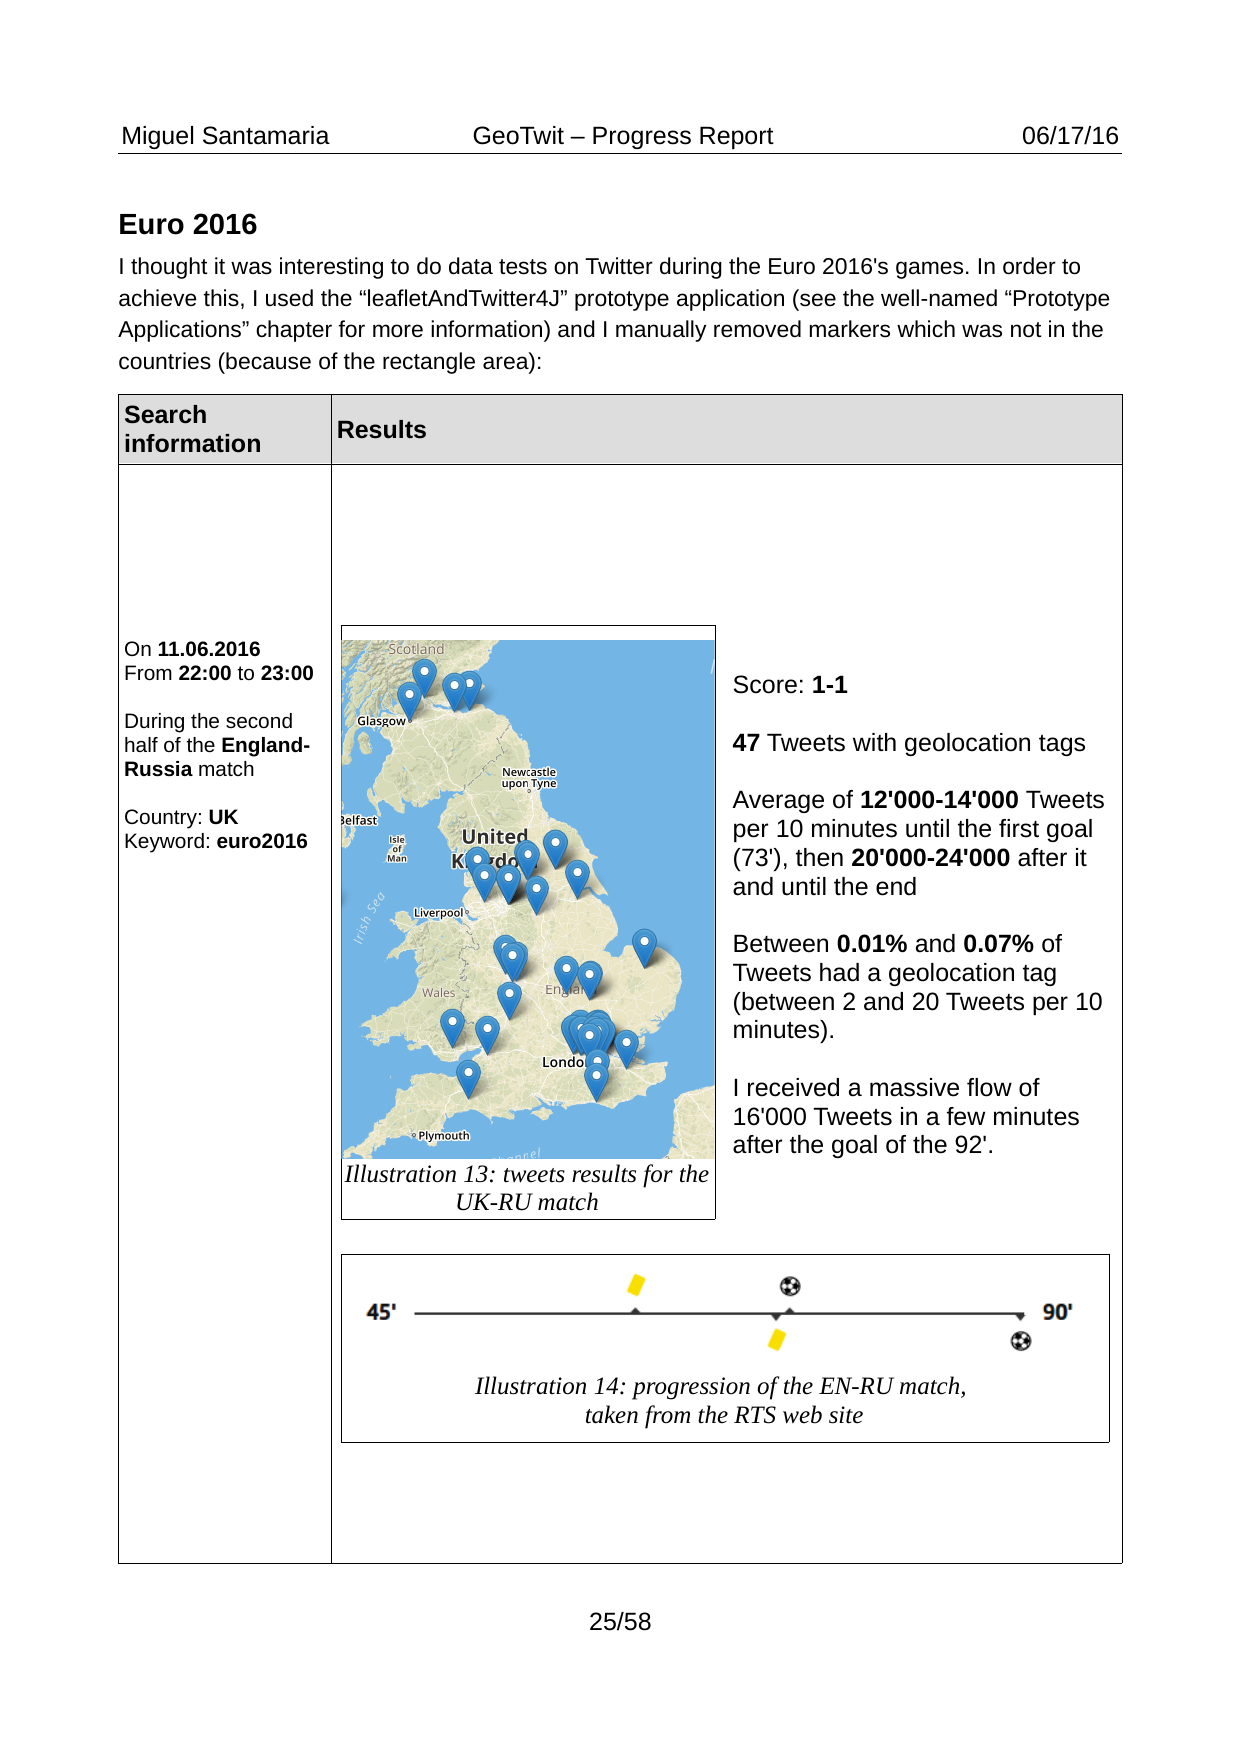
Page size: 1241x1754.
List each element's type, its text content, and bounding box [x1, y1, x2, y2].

table_header Search information [119, 395, 331, 463]
text I thought it was interesting to do data tests on Twitter during the Euro 2016's games. In order to achieve this, I used the “leafletAndTwitter4J” prototype application (see the well-named “Prototype Applications” chapter for more information) and I manually removed markers which was not in the countries (because of the rectangle area): [118, 253, 1122, 374]
table_cell Score: 1-1 47 Tweets with geolocation tags Average of 12'000-14'000 Tweets per 10 minutes until the first goal (73'), then 20'000-24'000 after it and until the end Between 0.01% and 0.07% of Tweets had a geolocation tag (between 2 and 20 Tweets per 10 minutes). I received a massive flow of 16'000 Tweets in a few minutes after the goal of the 92'. [332, 465, 1122, 1562]
picture [364, 1269, 1086, 1371]
subtitle Euro 2016 [118, 207, 1122, 241]
picture [341, 640, 715, 1159]
table_cell On 11.06.2016 From 22:00 to 23:00 During the second half of the England-Russia match Country: UK Keyword: euro2016 [119, 465, 331, 1562]
table_header Results [332, 395, 1122, 463]
